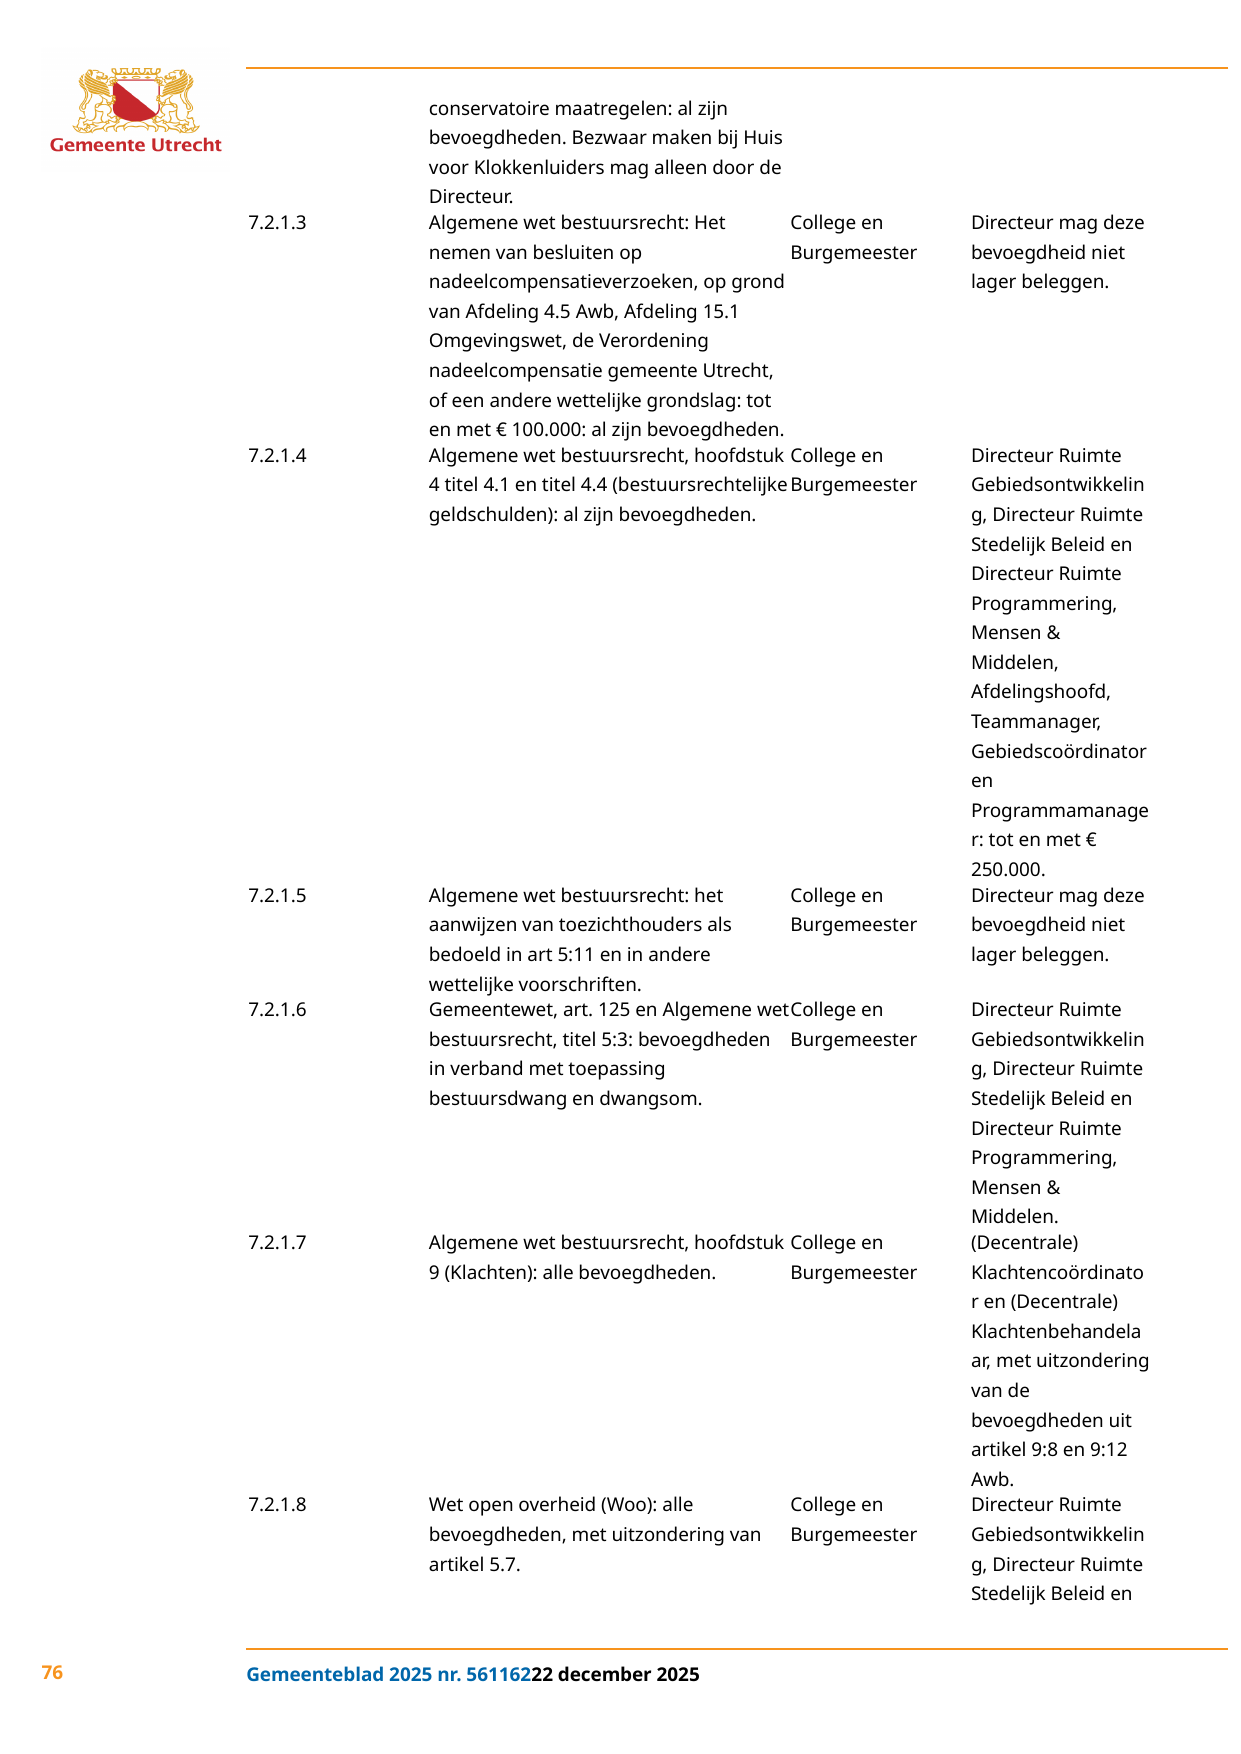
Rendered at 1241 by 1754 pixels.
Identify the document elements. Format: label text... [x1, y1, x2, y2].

table_cell Wet open overheid (Woo): alle bevoegdheden, met uitzondering van artikel 5.7. [429, 1492, 790, 1606]
table_cell College en Burgemeester [790, 882, 971, 996]
table_cell (Decentrale) Klachtencoördinator en (Decentrale) Klachtenbehandelaar, met uitzondering van de bevoegdheden uit artikel 9:8 en 9:12 Awb. [971, 1229, 1152, 1492]
table_cell 7.2.1.6 [248, 996, 429, 1229]
table_cell College en Burgemeester [790, 209, 971, 442]
table_cell [248, 95, 429, 209]
table_cell Algemene wet bestuursrecht: Het nemen van besluiten op nadeelcompensatieverzoeken, op grond van Afdeling 4.5 Awb, Afdeling 15.1 Omgevingswet, de Verordening nadeelcompensatie gemeente Utrecht, of een andere wettelijke grondslag: tot en met € 100.000: al zijn bevoegdheden. [429, 209, 790, 442]
table_cell Algemene wet bestuursrecht: het aanwijzen van toezichthouders als bedoeld in art 5:11 en in andere wettelijke voorschriften. [429, 882, 790, 996]
table_cell College en Burgemeester [790, 996, 971, 1229]
table_cell Algemene wet bestuursrecht, hoofdstuk 9 (Klachten): alle bevoegdheden. [429, 1229, 790, 1492]
table_cell Directeur mag deze bevoegdheid niet lager beleggen. [971, 882, 1152, 996]
table_cell 7.2.1.4 [248, 442, 429, 882]
table_cell Gemeentewet, art. 125 en Algemene wet bestuursrecht, titel 5:3: bevoegdheden in verband met toepassing bestuursdwang en dwangsom. [429, 996, 790, 1229]
table_cell 7.2.1.7 [248, 1229, 429, 1492]
table_cell Directeur mag deze bevoegdheid niet lager beleggen. [971, 209, 1152, 442]
table_cell Directeur Ruimte Gebiedsontwikkeling, Directeur Ruimte Stedelijk Beleid en [971, 1492, 1152, 1606]
table_cell conservatoire maatregelen: al zijn bevoegdheden. Bezwaar maken bij Huis voor Klokkenluiders mag alleen door de Directeur. [429, 95, 790, 209]
table_cell 7.2.1.8 [248, 1492, 429, 1606]
table_cell 7.2.1.3 [248, 209, 429, 442]
picture [41, 47, 231, 172]
table_cell [971, 95, 1152, 209]
table_cell Directeur Ruimte Gebiedsontwikkeling, Directeur Ruimte Stedelijk Beleid en Directeur Ruimte Programmering, Mensen & Middelen. [971, 996, 1152, 1229]
table_cell Directeur Ruimte Gebiedsontwikkeling, Directeur Ruimte Stedelijk Beleid en Directeur Ruimte Programmering, Mensen & Middelen, Afdelingshoofd, Teammanager, Gebiedscoördinator en Programmamanager: tot en met € 250.000. [971, 442, 1152, 882]
table_cell Algemene wet bestuursrecht, hoofdstuk 4 titel 4.1 en titel 4.4 (bestuursrechtelijke geldschulden): al zijn bevoegdheden. [429, 442, 790, 882]
table_cell 7.2.1.5 [248, 882, 429, 996]
table_cell College en Burgemeester [790, 442, 971, 882]
table_cell [790, 95, 971, 209]
table_cell College en Burgemeester [790, 1229, 971, 1492]
table_cell College en Burgemeester [790, 1492, 971, 1606]
